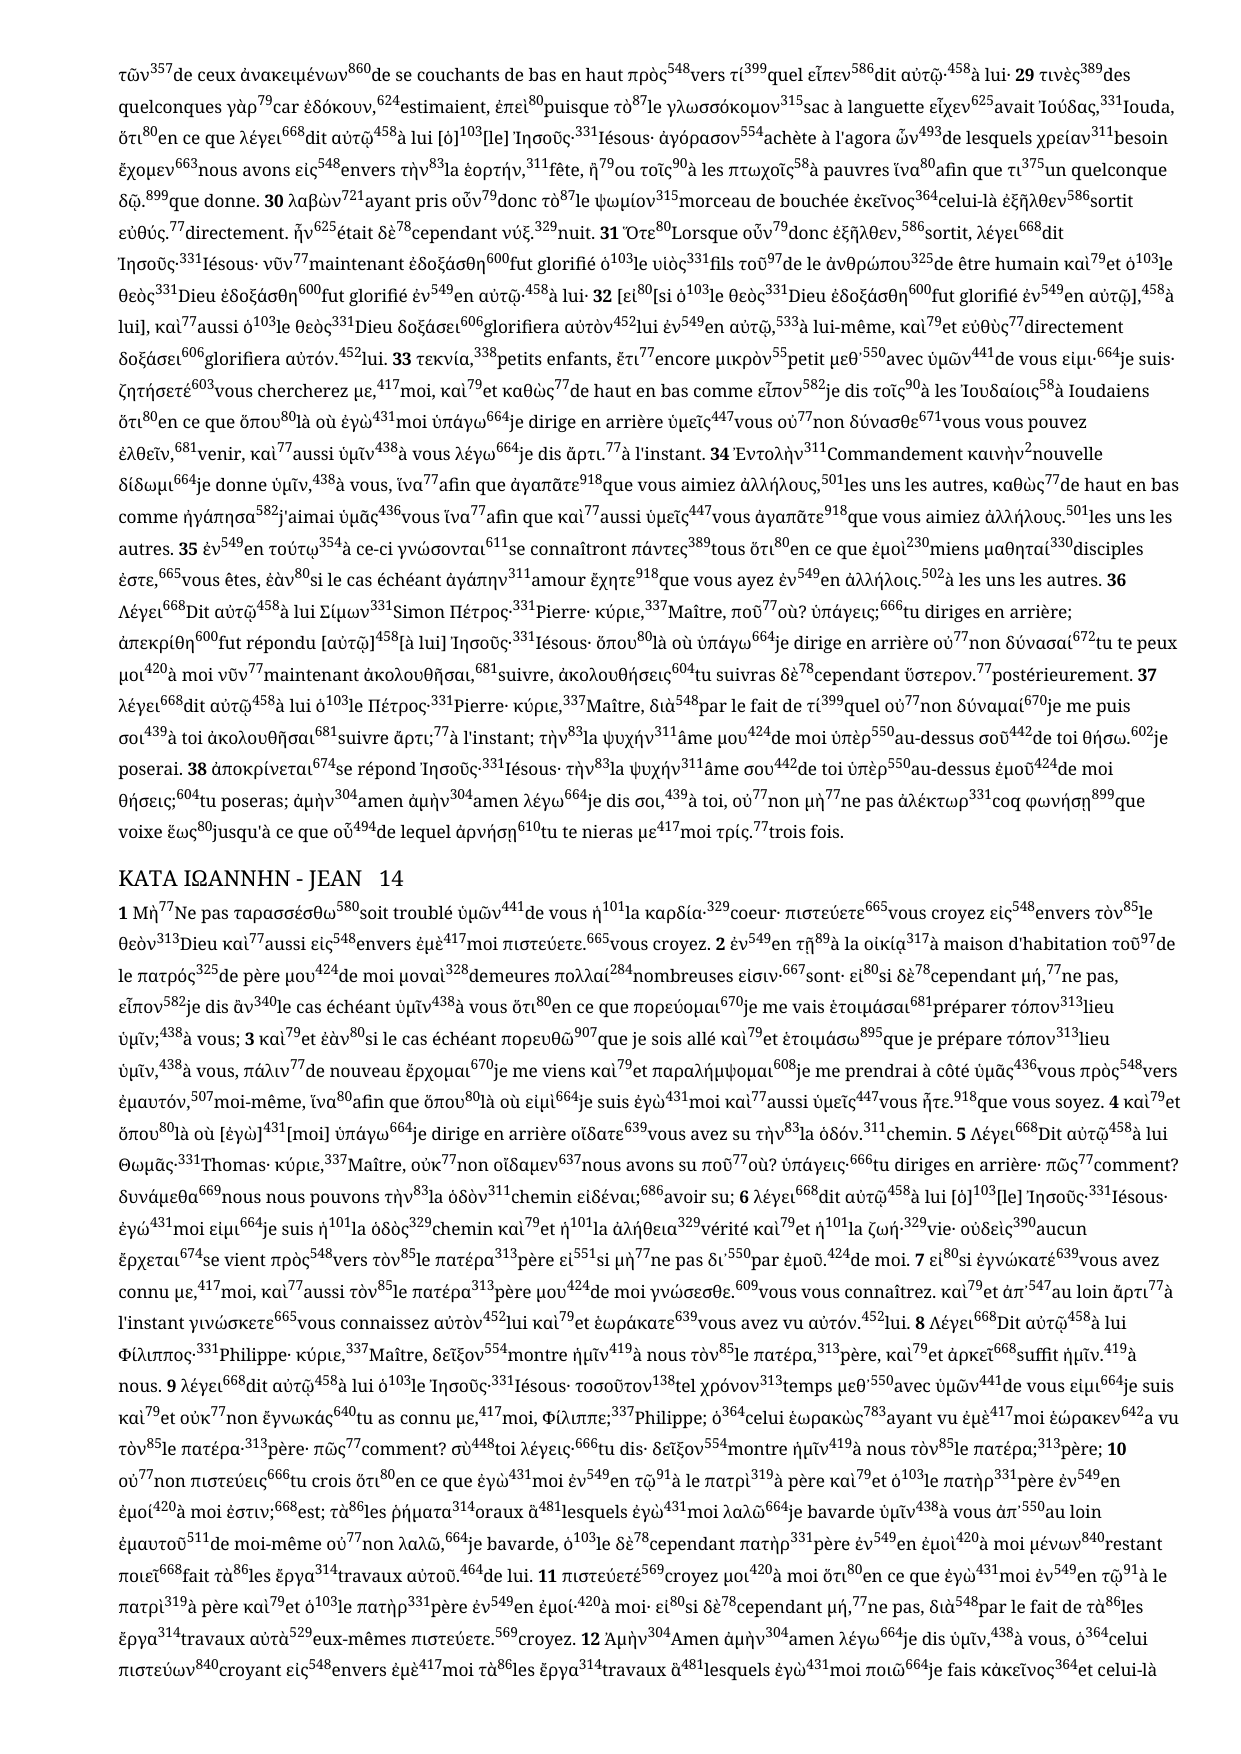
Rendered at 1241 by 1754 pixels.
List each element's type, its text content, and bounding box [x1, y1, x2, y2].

text 1 Πρὸ550D'avant δὲ78cependant τῆς95de la ἑορτῆς323de fête τοῦ99de le πάσχα327de pâque εἰδὼς783ayant su ὁ103le Ἰησοῦς331Iésous ὅτι80en ce que ἦλθεν586vint αὐτοῦ464de lui ἡ101la ὥρα329heure ἵνα80afin que μεταβῇ899que dépasse ἐκ550hors τοῦ97de le κόσμου325de monde τούτου150de celui-ci πρὸς548vers τὸν85le πατέρα,313père, ἀγαπήσας721ayant aimé τοὺς244les ἰδίους345en propres τοὺς479ceux ἐν549en τῷ91à le κόσμῳ319à monde εἰς548envers τέλος315achèvement ἠγάπησεν586aima αὐτούς.451eux. 2 Καὶ79Et δείπνου327de dîner γινομένου,863de se devenant, τοῦ97de le διαβόλου65de diable ἤδη77déjà βεβληκότος778de ayant jeté εἰς548envers τὴν83la καρδίαν311coeur ἵνα80afin que παραδοῖ899que transmette αὐτὸν452lui Ἰούδας331Iouda Σίμωνος325de Simon Ἰσκαριώτης,331Iskariote, 3 εἰδὼς783ayant su ὅτι80en ce que πάντα374tous δέδωκεν642a donné αὐτῷ458à lui ὁ103le πατὴρ331père εἰς548envers τὰς242les χεῖρας310mains καὶ79et ὅτι80en ce que ἀπὸ550au loin θεοῦ325de Dieu ἐξῆλθεν586sortit καὶ79et πρὸς548vers τὸν85le θεὸν313Dieu ὑπάγει,668dirige en arrière, 4 ἐγείρεται680est éveillé ἐκ550hors τοῦ99de le δείπνου327de dîner καὶ79et τίθησιν668pose τὰ246les ἱμάτια314himations καὶ79et λαβὼν721ayant pris λέντιον315linge διέζωσεν586ceignit à travers ἑαυτόν·528lui-même· 5 εἶτα77puis βάλλει668jette ὕδωρ315eau εἰς548envers τὸν85le νιπτῆρα313bassin καὶ79et ἤρξατο592se origina νίπτειν689laver τοὺς84les πόδας312pieds τῶν96de les μαθητῶν324de disciples καὶ79et ἐκμάσσειν689essuyer τῷ93à le λεντίῳ321à linge ᾧ488à lequel ἦν625était διεζωσμένος.813ayant été ceint à travers. 6 Ἔρχεται674Se vient οὖν79donc πρὸς548vers Σίμωνα313Simon Πέτρον·313Pierre· λέγει668dit αὐτῷ·458à lui· κύριε,337Maître, σύ448toi μου424de moi νίπτεις666tu laves τοὺς84les πόδας;312pieds; 7 ἀπεκρίθη600fut répondu Ἰησοῦς331Iésous καὶ79et εἶπεν586dit αὐτῷ·458à lui· ὃ482lequel ἐγὼ431moi ποιῶ664je fais σὺ448toi οὐκ77non οἶδας640tu as su ἄρτι,77à l'instant, γνώσῃ610tu te connaîtras δὲ78cependant μετὰ548après ταῦτα.347ces-ci. 8 λέγει668dit αὐτῷ458à lui Πέτρος·331Pierre· οὐ77non μὴ77ne pas νίψῃς897que tu laves μου424de moi τοὺς84les πόδας312pieds εἰς548envers τὸν85le αἰῶνα.313ère. ἀπεκρίθη600fut répondu Ἰησοῦς331Iésous αὐτῷ·458à lui· ἐὰν80si le cas échéant μὴ77ne pas νίψω895que je lave σε,437toi, οὐκ77non ἔχεις666tu as μέρος315part μετ᾽550avec ἐμοῦ.424de moi. 9 λέγει668dit αὐτῷ458à lui Σίμων331Simon Πέτρος·331Pierre· κύριε,337Maître, μὴ79ne pas τοὺς84les πόδας312pieds μου424de moi μόνον77seulement ἀλλὰ79mais καὶ77aussi τὰς242les χεῖρας310mains καὶ79et τὴν243la κεφαλήν.311tête. 10 λέγει668dit αὐτῷ458à lui ὁ103le Ἰησοῦς·331Iésous· ὁ364celui λελουμένος813ayant été baigné οὐκ77non ἔχει668a χρείαν311besoin εἰ551si μὴ77ne pas τοὺς84les πόδας312pieds νίψασθαι,682se laver, ἀλλ᾽79mais ἔστιν668est καθαρὸς47pur ὅλος·287tout entier· καὶ79et ὑμεῖς447vous καθαροί46purs ἐστε,665vous êtes, ἀλλ᾽79mais οὐχὶ77non pas πάντες.389tous. 11 ᾔδει659avait su γὰρ79car τὸν346celui παραδιδόντα822transmettant αὐτόν·452lui· διὰ548par le fait de τοῦτο348ce-ci εἶπεν586dit ὅτι80en ce que οὐχὶ77non pas πάντες286tous καθαροί46purs ἐστε.665vous êtes. 12 Ὅτε80Lorsque οὖν79donc ἔνιψεν586lava τοὺς84les πόδας312pieds αὐτῶν463de eux [καὶ]79[et] ἔλαβεν586prit τὰ86les ἱμάτια314himations αὐτοῦ464de lui καὶ79et ἀνέπεσεν586tomba de bas en haut πάλιν,77de nouveau, εἶπεν586dit αὐτοῖς·457à eux· γινώσκετε665vous connaissez τί399quel πεποίηκα638j'ai fait ὑμῖν;438à vous; 13 ὑμεῖς447vous φωνεῖτέ665vous voixez με·417moi· ὁ103le διδάσκαλος,331enseignant, καί·79et· ὁ103le κύριος,331Maître, καὶ79et καλῶς77bellement λέγετε·665vous dites· εἰμὶ664je suis γάρ.79car. 14 εἰ80si οὖν79donc ἐγὼ431moi ἔνιψα582je lavai ὑμῶν441de vous τοὺς84les πόδας312pieds ὁ103le κύριος331Maître καὶ79et ὁ103le διδάσκαλος,331enseignant, καὶ77aussi ὑμεῖς447vous ὀφείλετε665vous devez ἀλλήλων504de les uns les autres νίπτειν689laver τοὺς84les πόδας·312pieds· 15 ὑπόδειγμα315sous-échantillon γὰρ79car ἔδωκα582je donnai ὑμῖν438à vous ἵνα80afin que καθὼς77de haut en bas comme ἐγὼ431moi ἐποίησα582je fis ὑμῖν438à vous καὶ77aussi ὑμεῖς447vous ποιῆτε.918que vous fassiez. 16 ἀμὴν304amen ἀμὴν304amen λέγω664je dis ὑμῖν,438à vous, οὐκ77non ἔστιν668est δοῦλος331mâle esclave μείζων47plus grand τοῦ97de le κυρίου325de Maître αὐτοῦ464de lui οὐδὲ79non cependant ἀπόστολος331envoyé μείζων47plus grand τοῦ358de celui πέμψαντος716de ayant mandé αὐτόν.452lui. 17 εἰ80si ταῦτα347ces-ci οἴδατε,639vous avez su, μακάριοί46bienheureux ἐστε665vous êtes ἐὰν80si le cas échéant ποιῆτε918que vous fassiez αὐτά.453eux. 18 Οὐ77Non περὶ550autour πάντων383de tous ὑμῶν441de vous λέγω·664je dis· ἐγὼ431moi οἶδα638j'ai su τίνας396quels ἐξελεξάμην·588je m'élus· ἀλλ᾽79mais ἵνα80afin que ἡ101la γραφὴ329graphe πληρωθῇ·911que soit fait plénitude· ὁ364celui τρώγων840rongeant μετ᾽550avec ἐμοῦ424de moi τὸν85le ἄρτον313pain ἐπῆρεν586suréleva ἐπ᾽548sur ἐμὲ417moi τὴν83la πτέρναν311talon αὐτοῦ.464de lui. 19 ἀπ᾽547au loin ἄρτι77à l'instant λέγω664je dis ὑμῖν438à vous πρὸ550d'avant τοῦ360de ce γενέσθαι,682se devenir, ἵνα80afin que πιστεύσητε896que vous croyiez ὅταν80lorsque le cas échéant γένηται905que se devienne ὅτι80en ce que ἐγώ431moi εἰμι.664je suis. 20 ἀμὴν304amen ἀμὴν304amen λέγω664je dis ὑμῖν,438à vous, ὁ364celui λαμβάνων840prenant ἄν340le cas échéant τινα373un quelconque πέμψω895que je mande ἐμὲ417moi λαμβάνει,668prend, ὁ364celui δὲ78cependant ἐμὲ417moi λαμβάνων840prenant λαμβάνει668prend τὸν346celui πέμψαντά707ayant mandé με.417moi. 21 Ταῦτα347Ces-ci εἰπὼν721ayant dit [ὁ]103[le] Ἰησοῦς331Iésous ἐταράχθη600fut troublé τῷ93à le πνεύματι321à souffle καὶ79et ἐμαρτύρησεν586témoigna καὶ79et εἶπεν·586dit· ἀμὴν304amen ἀμὴν304amen λέγω664je dis ὑμῖν438à vous ὅτι80en ce que εἷς71un ἐξ550hors ὑμῶν441de vous παραδώσει606transmettra με.417moi. 22 ἔβλεπον624regardaient εἰς548envers ἀλλήλους501les uns les autres οἱ102les μαθηταὶ330disciples ἀπορούμενοι866se embarrassants περὶ550autour τίνος405de quel λέγει.668dit. 23 ἦν625était δὲ78cependant ἀνακείμενος867se couchant de bas en haut εἷς71un ἐκ550hors τῶν96de les μαθητῶν324de disciples αὐτοῦ464de lui ἐν549en τῷ91à le κόλπῳ319à sein τοῦ97de le Ἰησοῦ,325de Iésous, ὃν480lequel ἠγάπα625aimait ὁ103le Ἰησοῦς.331Iésous. 24 νεύει668fait signe οὖν79donc τούτῳ352à celui-ci Σίμων331Simon Πέτρος331Pierre πυθέσθαι682se enquérir τίς410quel ἂν340le cas échéant εἴη700que soit περὶ550autour οὗ492de lequel λέγει.668dit. 25 ἐπιπεσών721ayant tombé dessus οὖν79donc ἐκεῖνος364celui-là οὕτως77ainsi ἐπὶ548sur τὸ87le στῆθος315poitrine τοῦ97de le Ἰησοῦ325de Iésous λέγει668dit αὐτῷ·458à lui· κύριε,337Maître, τίς410quel ἐστιν;668est; 26 ἀποκρίνεται674se répond [ὁ]103[le] Ἰησοῦς·331Iésous· ἐκεῖνός364celui-là ἐστιν668est ᾧ486à lequel ἐγὼ431moi βάψω602je tremperai τὸ87le ψωμίον315morceau de bouchée καὶ79et δώσω602je donnerai αὐτῷ.458à lui. βάψας721ayant trempé οὖν79donc τὸ87le ψωμίον315morceau de bouchée [λαμβάνει668[prend καὶ]79et] δίδωσιν668donne Ἰούδᾳ319à Iouda Σίμωνος325de Simon Ἰσκαριώτου.325de Iskariote. 27 καὶ79et μετὰ548après τὸ87le ψωμίον315morceau de bouchée τότε77alors εἰσῆλθεν586vint à l'intérieur εἰς548envers ἐκεῖνον346celui-là ὁ103le σατανᾶς.331Satanas. λέγει668dit οὖν79donc αὐτῷ458à lui ὁ103le Ἰησοῦς·331Iésous· ὃ482lequel ποιεῖς666tu fais ποίησον554fais τάχιον.77plus vite. 28 τοῦτο348ce-ci [δὲ]78[cependant] οὐδεὶς390aucun ἔγνω586connut τῶν357de ceux ἀνακειμένων860de se couchants de bas en haut πρὸς548vers τί399quel εἶπεν586dit αὐτῷ·458à lui· 29 τινὲς389des quelconques γὰρ79car ἐδόκουν,624estimaient, ἐπεὶ80puisque τὸ87le γλωσσόκομον315sac à languette εἶχεν625avait Ἰούδας,331Iouda, ὅτι80en ce que λέγει668dit αὐτῷ458à lui [ὁ]103[le] Ἰησοῦς·331Iésous· ἀγόρασον554achète à l'agora ὧν493de lesquels χρείαν311besoin ἔχομεν663nous avons εἰς548envers τὴν83la ἑορτήν,311fête, ἢ79ou τοῖς90à les πτωχοῖς58à pauvres ἵνα80afin que τι375un quelconque δῷ.899que donne. 30 λαβὼν721ayant pris οὖν79donc τὸ87le ψωμίον315morceau de bouchée ἐκεῖνος364celui-là ἐξῆλθεν586sortit εὐθύς.77directement. ἦν625était δὲ78cependant νύξ.329nuit. 31 Ὅτε80Lorsque οὖν79donc ἐξῆλθεν,586sortit, λέγει668dit Ἰησοῦς·331Iésous· νῦν77maintenant ἐδοξάσθη600fut glorifié ὁ103le υἱὸς331fils τοῦ97de le ἀνθρώπου325de être humain καὶ79et ὁ103le θεὸς331Dieu ἐδοξάσθη600fut glorifié ἐν549en αὐτῷ·458à lui· 32 [εἰ80[si ὁ103le θεὸς331Dieu ἐδοξάσθη600fut glorifié ἐν549en αὐτῷ],458à lui], καὶ77aussi ὁ103le θεὸς331Dieu δοξάσει606glorifiera αὐτὸν452lui ἐν549en αὐτῷ,533à lui-même, καὶ79et εὐθὺς77directement δοξάσει606glorifiera αὐτόν.452lui. 33 τεκνία,338petits enfants, ἔτι77encore μικρὸν55petit μεθ᾽550avec ὑμῶν441de vous εἰμι·664je suis· ζητήσετέ603vous chercherez με,417moi, καὶ79et καθὼς77de haut en bas comme εἶπον582je dis τοῖς90à les Ἰουδαίοις58à Ioudaiens ὅτι80en ce que ὅπου80là où ἐγὼ431moi ὑπάγω664je dirige en arrière ὑμεῖς447vous οὐ77non δύνασθε671vous vous pouvez ἐλθεῖν,681venir, καὶ77aussi ὑμῖν438à vous λέγω664je dis ἄρτι.77à l'instant. 34 Ἐντολὴν311Commandement καινὴν2nouvelle δίδωμι664je donne ὑμῖν,438à vous, ἵνα77afin que ἀγαπᾶτε918que vous aimiez ἀλλήλους,501les uns les autres, καθὼς77de haut en bas comme ἠγάπησα582j'aimai ὑμᾶς436vous ἵνα77afin que καὶ77aussi ὑμεῖς447vous ἀγαπᾶτε918que vous aimiez ἀλλήλους.501les uns les autres. 35 ἐν549en τούτῳ354à ce-ci γνώσονται611se connaîtront πάντες389tous ὅτι80en ce que ἐμοὶ230miens μαθηταί330disciples ἐστε,665vous êtes, ἐὰν80si le cas échéant ἀγάπην311amour ἔχητε918que vous ayez ἐν549en ἀλλήλοις.502à les uns les autres. 36 Λέγει668Dit αὐτῷ458à lui Σίμων331Simon Πέτρος·331Pierre· κύριε,337Maître, ποῦ77où? ὑπάγεις;666tu diriges en arrière; ἀπεκρίθη600fut répondu [αὐτῷ]458[à lui] Ἰησοῦς·331Iésous· ὅπου80là où ὑπάγω664je dirige en arrière οὐ77non δύνασαί672tu te peux μοι420à moi νῦν77maintenant ἀκολουθῆσαι,681suivre, ἀκολουθήσεις604tu suivras δὲ78cependant ὕστερον.77postérieurement. 37 λέγει668dit αὐτῷ458à lui ὁ103le Πέτρος·331Pierre· κύριε,337Maître, διὰ548par le fait de τί399quel οὐ77non δύναμαί670je me puis σοι439à toi ἀκολουθῆσαι681suivre ἄρτι;77à l'instant; τὴν83la ψυχήν311âme μου424de moi ὑπὲρ550au-dessus σοῦ442de toi θήσω.602je poserai. 38 ἀποκρίνεται674se répond Ἰησοῦς·331Iésous· τὴν83la ψυχήν311âme σου442de toi ὑπὲρ550au-dessus ἐμοῦ424de moi θήσεις;604tu poseras; ἀμὴν304amen ἀμὴν304amen λέγω664je dis σοι,439à toi, οὐ77non μὴ77ne pas ἀλέκτωρ331coq φωνήσῃ899que voixe ἕως80jusqu'à ce que οὗ494de lequel ἀρνήσῃ610tu te nieras με417moi τρίς.77trois fois. [118, 59, 1181, 844]
text 1 Μὴ77Ne pas ταρασσέσθω580soit troublé ὑμῶν441de vous ἡ101la καρδία·329coeur· πιστεύετε665vous croyez εἰς548envers τὸν85le θεὸν313Dieu καὶ77aussi εἰς548envers ἐμὲ417moi πιστεύετε.665vous croyez. 2 ἐν549en τῇ89à la οἰκίᾳ317à maison d'habitation τοῦ97de le πατρός325de père μου424de moi μοναὶ328demeures πολλαί284nombreuses εἰσιν·667sont· εἰ80si δὲ78cependant μή,77ne pas, εἶπον582je dis ἂν340le cas échéant ὑμῖν438à vous ὅτι80en ce que πορεύομαι670je me vais ἑτοιμάσαι681préparer τόπον313lieu ὑμῖν;438à vous; 3 καὶ79et ἐὰν80si le cas échéant πορευθῶ907que je sois allé καὶ79et ἑτοιμάσω895que je prépare τόπον313lieu ὑμῖν,438à vous, πάλιν77de nouveau ἔρχομαι670je me viens καὶ79et παραλήμψομαι608je me prendrai à côté ὑμᾶς436vous πρὸς548vers ἐμαυτόν,507moi-même, ἵνα80afin que ὅπου80là où εἰμὶ664je suis ἐγὼ431moi καὶ77aussi ὑμεῖς447vous ἦτε.918que vous soyez. 4 καὶ79et ὅπου80là où [ἐγὼ]431[moi] ὑπάγω664je dirige en arrière οἴδατε639vous avez su τὴν83la ὁδόν.311chemin. 5 Λέγει668Dit αὐτῷ458à lui Θωμᾶς·331Thomas· κύριε,337Maître, οὐκ77non οἴδαμεν637nous avons su ποῦ77où? ὑπάγεις·666tu diriges en arrière· πῶς77comment? δυνάμεθα669nous nous pouvons τὴν83la ὁδὸν311chemin εἰδέναι;686avoir su; 6 λέγει668dit αὐτῷ458à lui [ὁ]103[le] Ἰησοῦς·331Iésous· ἐγώ431moi εἰμι664je suis ἡ101la ὁδὸς329chemin καὶ79et ἡ101la ἀλήθεια329vérité καὶ79et ἡ101la ζωή·329vie· οὐδεὶς390aucun ἔρχεται674se vient πρὸς548vers τὸν85le πατέρα313père εἰ551si μὴ77ne pas δι᾽550par ἐμοῦ.424de moi. 7 εἰ80si ἐγνώκατέ639vous avez connu με,417moi, καὶ77aussi τὸν85le πατέρα313père μου424de moi γνώσεσθε.609vous vous connaîtrez. καὶ79et ἀπ᾽547au loin ἄρτι77à l'instant γινώσκετε665vous connaissez αὐτὸν452lui καὶ79et ἑωράκατε639vous avez vu αὐτόν.452lui. 8 Λέγει668Dit αὐτῷ458à lui Φίλιππος·331Philippe· κύριε,337Maître, δεῖξον554montre ἡμῖν419à nous τὸν85le πατέρα,313père, καὶ79et ἀρκεῖ668suffit ἡμῖν.419à nous. 9 λέγει668dit αὐτῷ458à lui ὁ103le Ἰησοῦς·331Iésous· τοσοῦτον138tel χρόνον313temps μεθ᾽550avec ὑμῶν441de vous εἰμι664je suis καὶ79et οὐκ77non ἔγνωκάς640tu as connu με,417moi, Φίλιππε;337Philippe; ὁ364celui ἑωρακὼς783ayant vu ἐμὲ417moi ἑώρακεν642a vu τὸν85le πατέρα·313père· πῶς77comment? σὺ448toi λέγεις·666tu dis· δεῖξον554montre ἡμῖν419à nous τὸν85le πατέρα;313père; 10 οὐ77non πιστεύεις666tu crois ὅτι80en ce que ἐγὼ431moi ἐν549en τῷ91à le πατρὶ319à père καὶ79et ὁ103le πατὴρ331père ἐν549en ἐμοί420à moi ἐστιν;668est; τὰ86les ῥήματα314oraux ἃ481lesquels ἐγὼ431moi λαλῶ664je bavarde ὑμῖν438à vous ἀπ᾽550au loin ἐμαυτοῦ511de moi-même οὐ77non λαλῶ,664je bavarde, ὁ103le δὲ78cependant πατὴρ331père ἐν549en ἐμοὶ420à moi μένων840restant ποιεῖ668fait τὰ86les ἔργα314travaux αὐτοῦ.464de lui. 11 πιστεύετέ569croyez μοι420à moi ὅτι80en ce que ἐγὼ431moi ἐν549en τῷ91à le πατρὶ319à père καὶ79et ὁ103le πατὴρ331père ἐν549en ἐμοί·420à moi· εἰ80si δὲ78cependant μή,77ne pas, διὰ548par le fait de τὰ86les ἔργα314travaux αὐτὰ529eux-mêmes πιστεύετε.569croyez. 12 Ἀμὴν304Amen ἀμὴν304amen λέγω664je dis ὑμῖν,438à vous, ὁ364celui πιστεύων840croyant εἰς548envers ἐμὲ417moi τὰ86les ἔργα314travaux ἃ481lesquels ἐγὼ431moi ποιῶ664je fais κἀκεῖνος364et celui-là ποιήσει606fera καὶ79et μείζονα54plus grands τούτων359de ces-ci ποιήσει,606fera, ὅτι80en ce que ἐγὼ431moi πρὸς548vers τὸν85le πατέρα313père πορεύομαι·670je me vais· 13 καὶ79et ὅ482lequel τι375un quelconque ἂν340le cas échéant αἰτήσητε896que vous demandiez ἐν549en τῷ93à le ὀνόματί321à nom μου424de moi τοῦτο348ce-ci ποιήσω,602je ferai, ἵνα80afin que δοξασθῇ911que soit glorifié ὁ103le πατὴρ331père ἐν549en τῷ91à le υἱῷ.319à fils. 14 ἐάν80si le cas échéant τι375un quelconque αἰτήσητέ896que vous demandiez με417moi ἐν549en τῷ93à le ὀνόματί321à nom μου424de moi ἐγὼ431moi ποιήσω.602je ferai. 15 Ἐὰν80Si le cas échéant ἀγαπᾶτέ918que vous aimiez με,417moi, τὰς82les ἐντολὰς310commandements τὰς82les ἐμὰς215miennes τηρήσετε·603vous garderez· 16 κἀγὼ431et moi ἐρωτήσω602j'interrogerai τὸν85le πατέρα313père καὶ79et ἄλλον115autre παράκλητον313appelé à côté δώσει606donnera ὑμῖν,438à vous, ἵνα80afin que μεθ᾽550avec ὑμῶν441de vous εἰς548envers τὸν85le αἰῶνα313ère ᾖ,921que soit, 17 τὸ87le πνεῦμα315souffle τῆς95de la ἀληθείας,323de vérité, ὃ482lequel ὁ103le κόσμος331monde οὐ77non δύναται674se peut λαβεῖν,681prendre, ὅτι80en ce que οὐ77non θεωρεῖ668observe αὐτὸ454lui οὐδὲ79non cependant γινώσκει·668connaît· ὑμεῖς447vous γινώσκετε665vous connaissez αὐτό,454lui, ὅτι80en ce que παρ᾽549à côté ὑμῖν438à vous μένει668reste καὶ79et ἐν549en ὑμῖν438à vous ἔσται.612se sera. 18 Οὐκ77Non ἀφήσω602j'abandonnerai ὑμᾶς436vous ὀρφανούς,52orphelins, ἔρχομαι670je me viens πρὸς548vers ὑμᾶς.436vous. 19 ἔτι77encore μικρὸν55petit καὶ79et ὁ103le κόσμος331monde με417moi οὐκέτι77non plus θεωρεῖ,668observe, ὑμεῖς447vous δὲ78cependant θεωρεῖτέ665vous observez με,417moi, ὅτι80en ce que ἐγὼ431moi ζῶ664je vis καὶ77aussi ὑμεῖς447vous ζήσετε.603vous vivrez. 20 ἐν549en ἐκείνῃ142à celle-là τῇ89à la ἡμέρᾳ317à journée γνώσεσθε609vous vous connaîtrez ὑμεῖς447vous ὅτι80en ce que ἐγὼ431moi ἐν549en τῷ91à le πατρί319à père μου424de moi καὶ79et ὑμεῖς447vous ἐν549en ἐμοὶ420à moi κἀγὼ431et moi ἐν549en ὑμῖν.438à vous. 21 ὁ364celui ἔχων840ayant τὰς82les ἐντολάς310commandements μου424de moi καὶ79et τηρῶν840gardant αὐτὰς449elles ἐκεῖνός364celui-là ἐστιν668est ὁ364celui ἀγαπῶν840aimant με·417moi· ὁ364celui δὲ78cependant ἀγαπῶν840aimant με417moi ἀγαπηθήσεται619sera aimé ὑπὸ550sous τοῦ97de le πατρός325de père μου,424de moi, κἀγὼ431et moi ἀγαπήσω602j'aimerai αὐτὸν452lui καὶ79et ἐμφανίσω602je rendrai visible dedans αὐτῷ458à lui ἐμαυτόν.507moi-même. 22 Λέγει668Dit αὐτῷ458à lui Ἰούδας,331Iouda, οὐχ77non ὁ103le Ἰσκαριώτης·331Iskariote· κύριε,337Maître, [καὶ]79[et] τί412quel γέγονεν642a devenu ὅτι80en ce que ἡμῖν419à nous μέλλεις666tu immines ἐμφανίζειν689rendre visible dedans σεαυτὸν516toi-même καὶ79et οὐχὶ77non pas τῷ91à le κόσμῳ;319à monde; 23 ἀπεκρίθη600fut répondu Ἰησοῦς331Iésous καὶ79et εἶπεν586dit αὐτῷ·458à lui· ἐάν80si le cas échéant τις390un quelconque ἀγαπᾷ921que aime με417moi τὸν85le λόγον313discours μου424de moi τηρήσει,606gardera, καὶ79et ὁ103le πατήρ331père μου424de moi ἀγαπήσει606aimera αὐτὸν452lui καὶ79et πρὸς548vers αὐτὸν452lui ἐλευσόμεθα607nous nous viendrons καὶ79et μονὴν311demeure παρ᾽549à côté αὐτῷ458à lui ποιησόμεθα.607nous nous ferons. 24 ὁ364celui μὴ77ne pas ἀγαπῶν840aimant με417moi τοὺς84les λόγους312discours μου424de moi οὐ77non τηρεῖ·668garde· καὶ79et ὁ103le λόγος331discours ὃν480lequel ἀκούετε665vous écoutez οὐκ77non ἔστιν668est ἐμὸς427mien ἀλλὰ79mais τοῦ97de le πέμψαντός716de ayant mandé με417moi πατρός.325de père. 25 Ταῦτα347Ces-ci λελάληκα638j'ai bavardé ὑμῖν438à vous παρ᾽549à côté ὑμῖν438à vous μένων·840restant· 26 ὁ103le δὲ78cependant παράκλητος,331appelé à côté, τὸ105le πνεῦμα333souffle τὸ105le ἅγιον,24saint, ὃ482lequel πέμψει606mandera ὁ103le πατὴρ331père ἐν549en τῷ93à le ὀνόματί321à nom μου,424de moi, ἐκεῖνος364celui-là ὑμᾶς436vous διδάξει606enseignera πάντα374tous καὶ79et ὑπομνήσει606fera mémoire du dessous ὑμᾶς436vous πάντα374tous ἃ481lesquels εἶπον582je dis ὑμῖν438à vous [ἐγώ].431[moi]. 27 Εἰρήνην311Paix ἀφίημι664j'abandonne ὑμῖν,438à vous, εἰρήνην311paix τὴν83la ἐμὴν216mienne δίδωμι664je donne ὑμῖν·438à vous· οὐ77non καθὼς77de haut en bas comme ὁ103le κόσμος331monde δίδωσιν668donne ἐγὼ431moi δίδωμι664je donne ὑμῖν.438à vous. μὴ77ne pas ταρασσέσθω580soit troublé ὑμῶν441de vous ἡ101la καρδία329coeur μηδὲ79ni cependant δειλιάτω.572intimide. 28 ἠκούσατε583vous écoutâtes ὅτι80en ce que ἐγὼ431moi εἶπον582je dis ὑμῖν·438à vous· ὑπάγω664je dirige en arrière καὶ79et ἔρχομαι670je me viens πρὸς548vers ὑμᾶς.436vous. εἰ80si ἠγαπᾶτέ622vous aimiez με417moi ἐχάρητε597vous fûtes été de joie ἂν340le cas échéant ὅτι80en ce que πορεύομαι670je me vais πρὸς548vers τὸν85le πατέρα,313père, ὅτι80en ce que ὁ103le πατὴρ331père μείζων47plus grand μού424de moi ἐστιν.668est. 29 καὶ79et νῦν77maintenant εἴρηκα638j'ai dit ὑμῖν438à vous πρὶν80avant γενέσθαι,682se devenir, ἵνα80afin que ὅταν80lorsque le cas échéant γένηται905que se devienne πιστεύσητε.896que vous croyiez. 30 Οὐκέτι77Non plus πολλὰ374nombreux λαλήσω602je bavarderai μεθ᾽550avec ὑμῶν,441de vous, ἔρχεται674se vient γὰρ79car ὁ103le τοῦ97de le κόσμου325de monde ἄρχων·331chef· καὶ79et ἐν549en ἐμοὶ420à moi οὐκ77non ἔχει668a οὐδέν,375aucun, 31 ἀλλ᾽79mais ἵνα80afin que γνῷ899que connaisse ὁ103le κόσμος331monde ὅτι80en ce que ἀγαπῶ664j'aime τὸν85le πατέρα,313père, καὶ79et καθὼς77de haut en bas comme ἐνετείλατό592se commanda μοι420à moi ὁ103le πατήρ,331père, οὕτως77ainsi ποιῶ.664je fais. ἐγείρεσθε,573que vous vous éveillez, ἄγωμεν916que nous conduisions ἐντεῦθεν.77d'ici. [118, 897, 1181, 1682]
text ΚΑΤΑ ΙΩΑΝΝΗΝ - JEAN 14 [118, 863, 1181, 892]
